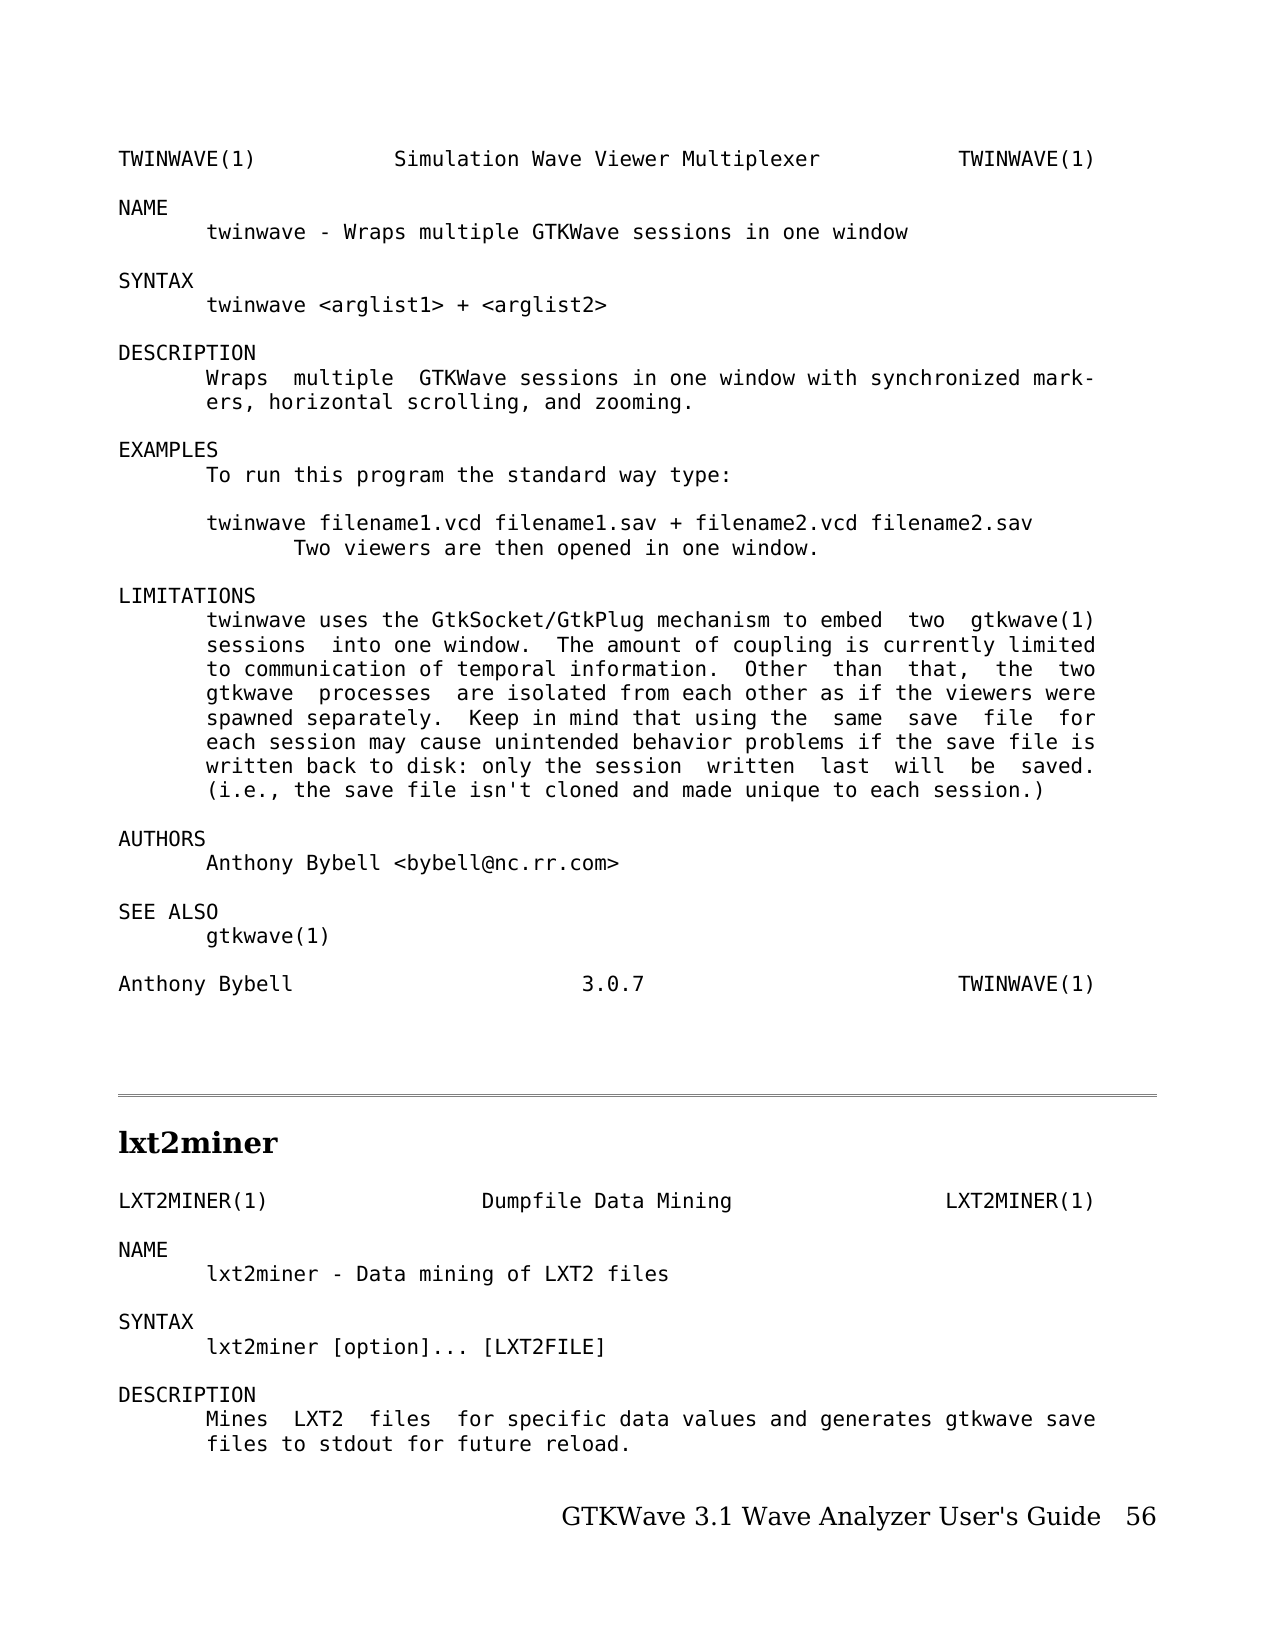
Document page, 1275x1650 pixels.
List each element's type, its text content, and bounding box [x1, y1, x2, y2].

text (i.e., the save file isn't cloned and made unique to each session.) [118, 778, 1157, 803]
text To run this program the standard way type: [118, 463, 1157, 487]
text lxt2miner [option]... [LXT2FILE] [118, 1335, 1157, 1359]
text twinwave uses the GtkSocket/GtkPlug mechanism to embed two gtkwave(1) [118, 608, 1157, 633]
text twinwave <arglist1> + <arglist2> [118, 293, 1157, 317]
text lxt2miner [118, 1126, 1157, 1160]
text each session may cause unintended behavior problems if the save file is [118, 730, 1157, 754]
text Mines LXT2 files for specific data values and generates gtkwave save [118, 1407, 1157, 1432]
text SYNTAX [118, 1310, 1157, 1335]
text AUTHORS [118, 827, 1157, 851]
text DESCRIPTION [118, 1383, 1157, 1407]
text TWINWAVE(1) Simulation Wave Viewer Multiplexer TWINWAVE(1) [118, 147, 1157, 172]
text NAME [118, 1238, 1157, 1262]
text SYNTAX [118, 269, 1157, 293]
text Anthony Bybell 3.0.7 TWINWAVE(1) [118, 972, 1157, 997]
text written back to disk: only the session written last will be saved. [118, 754, 1157, 778]
text LIMITATIONS [118, 584, 1157, 608]
text twinwave - Wraps multiple GTKWave sessions in one window [118, 220, 1157, 244]
text EXAMPLES [118, 438, 1157, 463]
text Two viewers are then opened in one window. [118, 536, 1157, 560]
text files to stdout for future reload. [118, 1432, 1157, 1456]
text to communication of temporal information. Other than that, the two [118, 657, 1157, 681]
text ers, horizontal scrolling, and zooming. [118, 390, 1157, 414]
text twinwave filename1.vcd filename1.sav + filename2.vcd filename2.sav [118, 511, 1157, 536]
text DESCRIPTION [118, 341, 1157, 366]
text lxt2miner - Data mining of LXT2 files [118, 1262, 1157, 1286]
text sessions into one window. The amount of coupling is currently limited [118, 633, 1157, 657]
text spawned separately. Keep in mind that using the same save file for [118, 706, 1157, 730]
text NAME [118, 196, 1157, 220]
text gtkwave processes are isolated from each other as if the viewers were [118, 681, 1157, 706]
text Wraps multiple GTKWave sessions in one window with synchronized mark- [118, 366, 1157, 390]
text gtkwave(1) [118, 924, 1157, 948]
text Anthony Bybell <bybell@nc.rr.com> [118, 851, 1157, 875]
text SEE ALSO [118, 900, 1157, 924]
text LXT2MINER(1) Dumpfile Data Mining LXT2MINER(1) [118, 1189, 1157, 1213]
